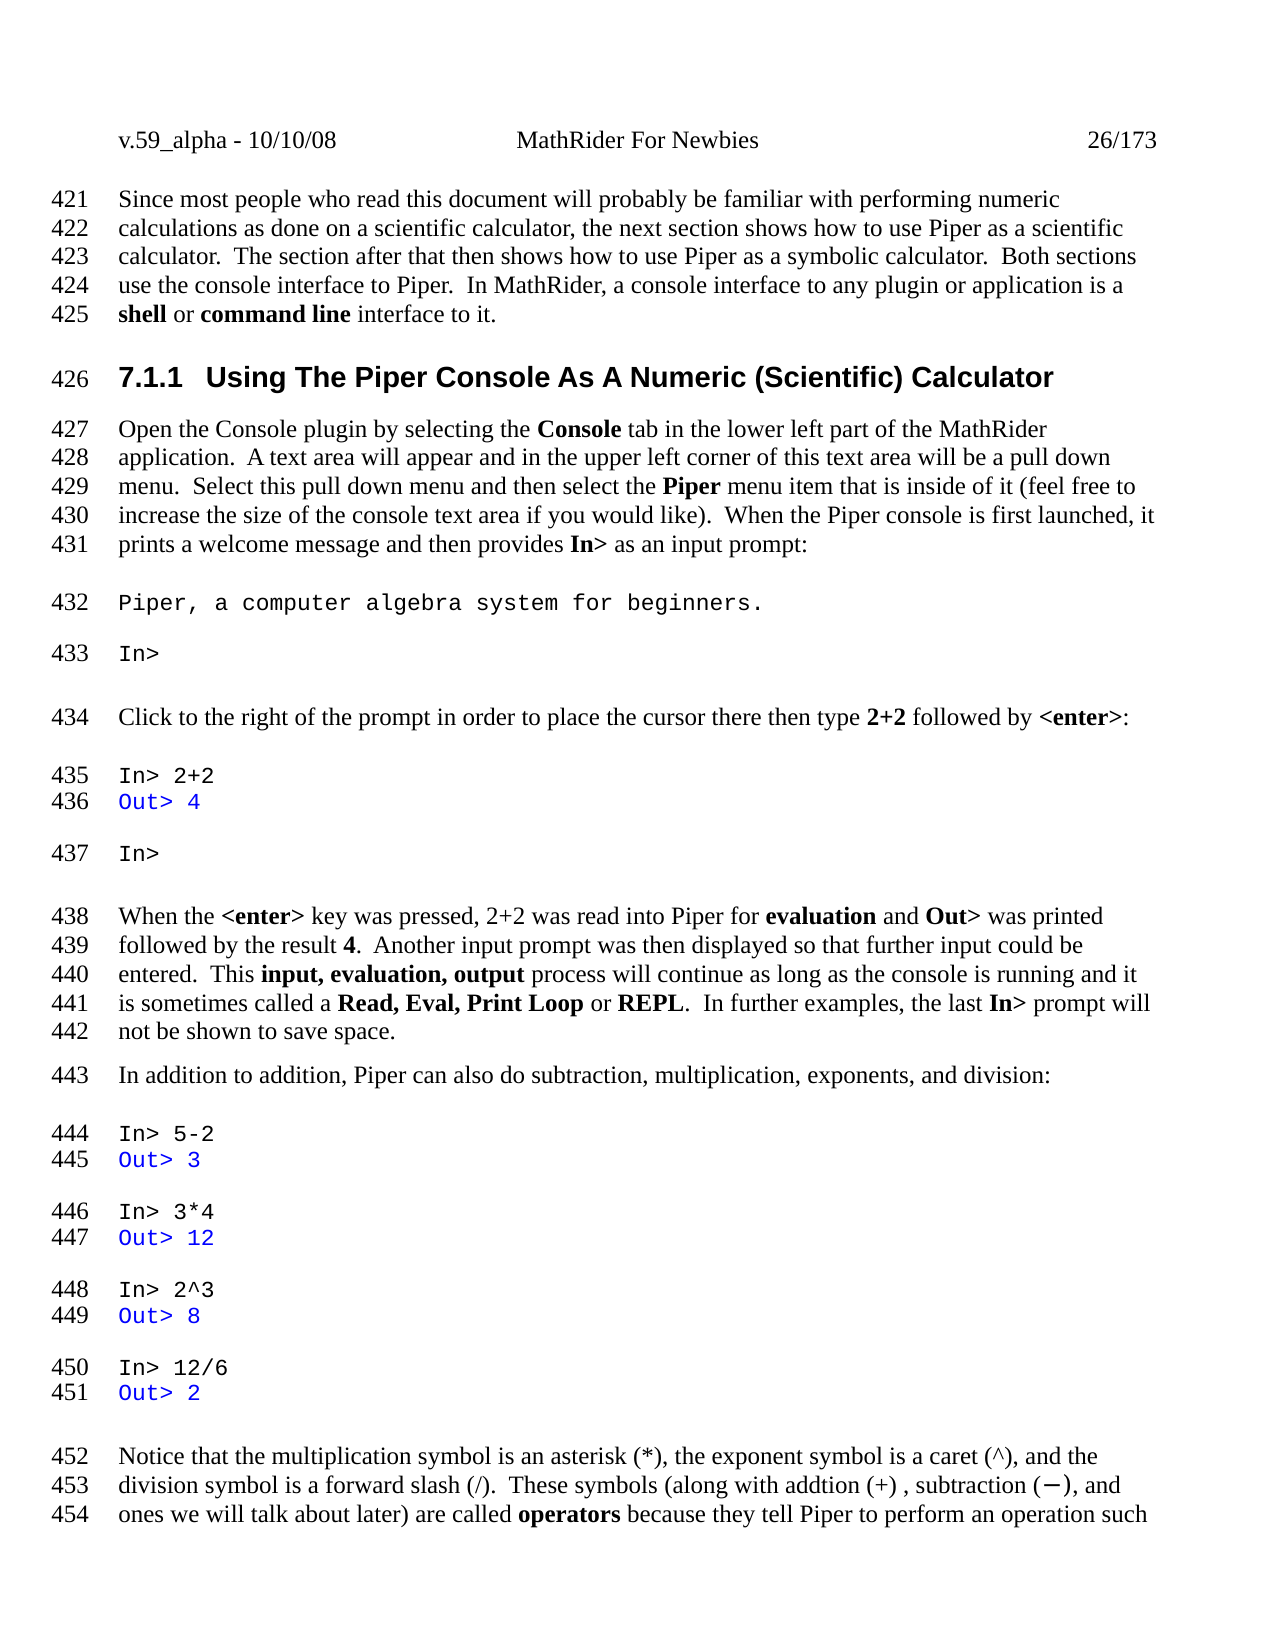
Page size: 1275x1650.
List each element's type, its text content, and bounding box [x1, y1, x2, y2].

text In> 2^3 [118, 1278, 1157, 1304]
text Out> 12 [118, 1226, 1157, 1252]
text Out> 4 [118, 790, 1157, 816]
text Out> 3 [118, 1148, 1157, 1174]
text Open the Console plugin by selecting the Console tab in the lower left part of the MathRider application. A text area will appear and in the upper left corner of this text area will be a pull down menu. Select this pull down menu and then select the Piper menu item that is inside of it (feel free to increase the size of the console text area if you would like). When the Piper console is first launched, it prints a welcome message and then provides In> as an input prompt: [118, 414, 1157, 557]
text In> 5-2 [118, 1122, 1157, 1148]
text In> 12/6 [118, 1356, 1157, 1382]
text In> [118, 842, 1157, 868]
text In> 3*4 [118, 1200, 1157, 1226]
text Notice that the multiplication symbol is an asterisk (*), the exponent symbol is a caret (^), and the division symbol is a forward slash (/). These symbols (along with addtion (+) , subtraction (−), and ones we will talk about later) are called operators because they tell Piper to perform an operation such [118, 1441, 1157, 1528]
text In> [118, 643, 1157, 669]
subtitle Using The Piper Console As A Numeric (Scientific) Calculator [118, 360, 1157, 394]
text Click to the right of the prompt in order to place the cursor there then type 2+2 followed by <enter>: [118, 702, 1157, 731]
text Since most people who read this document will probably be familiar with performing numeric calculations as done on a scientific calculator, the next section shows how to use Piper as a scientific calculator. The section after that then shows how to use Piper as a symbolic calculator. Both sections use the console interface to Piper. In MathRider, a console interface to any plugin or application is a shell or command line interface to it. [118, 184, 1157, 328]
text In> 2+2 [118, 764, 1157, 790]
text Out> 2 [118, 1382, 1157, 1408]
text In addition to addition, Piper can also do subtraction, multiplication, exponents, and division: [118, 1060, 1157, 1089]
text Piper, a computer algebra system for beginners. [118, 591, 1157, 617]
text Out> 8 [118, 1304, 1157, 1330]
text When the <enter> key was pressed, 2+2 was read into Piper for evaluation and Out> was printed followed by the result 4. Another input prompt was then displayed so that further input could be entered. This input, evaluation, output process will continue as long as the console is running and it is sometimes called a Read, Eval, Print Loop or REPL. In further examples, the last In> prompt will not be shown to save space. [118, 901, 1157, 1045]
